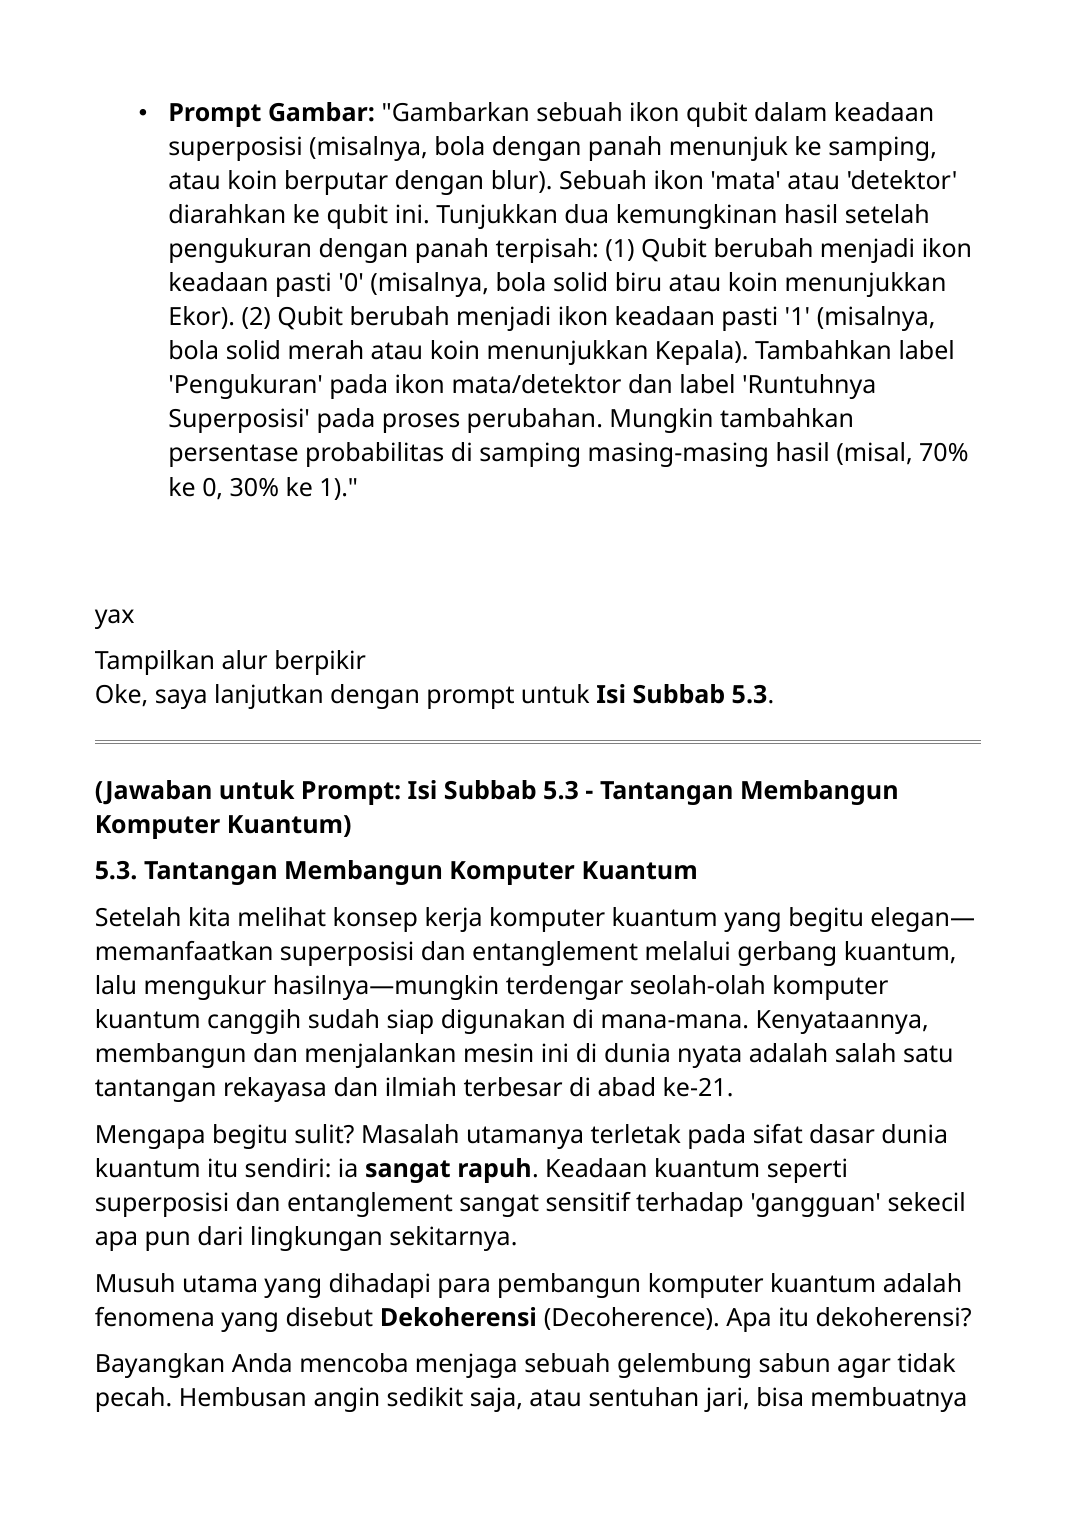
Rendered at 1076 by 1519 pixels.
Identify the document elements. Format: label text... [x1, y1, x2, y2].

text yax [94, 596, 981, 630]
text Oke, saya lanjutkan dengan prompt untuk Isi Subbab 5.3. [94, 677, 981, 711]
text Musuh utama yang dihadapi para pembangun komputer kuantum adalah fenomena yang disebut Dekoherensi (Decoherence). Apa itu dekoherensi? [94, 1265, 981, 1333]
text Tampilkan alur berpikir [94, 643, 981, 677]
text Bayangkan Anda mencoba menjaga sebuah gelembung sabun agar tidak pecah. Hembusan angin sedikit saja, atau sentuhan jari, bisa membuatnya [94, 1346, 981, 1414]
text Setelah kita melihat konsep kerja komputer kuantum yang begitu elegan—memanfaatkan superposisi dan entanglement melalui gerbang kuantum, lalu mengukur hasilnya—mungkin terdengar seolah-olah komputer kuantum canggih sudah siap digunakan di mana-mana. Kenyataannya, membangun dan menjalankan mesin ini di dunia nyata adalah salah satu tantangan rekayasa dan ilmiah terbesar di abad ke-21. [94, 899, 981, 1104]
list Prompt Gambar: "Gambarkan sebuah ikon qubit dalam keadaan superposisi (misalnya, bola dengan panah menunjuk ke samping, atau koin berputar dengan blur). Sebuah ikon 'mata' atau 'detektor' diarahkan ke qubit ini. Tunjukkan dua kemungkinan hasil setelah pengukuran dengan panah terpisah: (1) Qubit berubah menjadi ikon keadaan pasti '0' (misalnya, bola solid biru atau koin menunjukkan Ekor). (2) Qubit berubah menjadi ikon keadaan pasti '1' (misalnya, bola solid merah atau koin menunjukkan Kepala). Tambahkan label 'Pengukuran' pada ikon mata/detektor dan label 'Runtuhnya Superposisi' pada proses perubahan. Mungkin tambahkan persentase probabilitas di samping masing-masing hasil (misal, 70% ke 0, 30% ke 1)." [139, 94, 981, 503]
text Mengapa begitu sulit? Masalah utamanya terletak pada sifat dasar dunia kuantum itu sendiri: ia sangat rapuh. Keadaan kuantum seperti superposisi dan entanglement sangat sensitif terhadap 'gangguan' sekecil apa pun dari lingkungan sekitarnya. [94, 1116, 981, 1253]
text 5.3. Tantangan Membangun Komputer Kuantum [94, 853, 981, 887]
text (Jawaban untuk Prompt: Isi Subbab 5.3 - Tantangan Membangun Komputer Kuantum) [94, 772, 981, 841]
